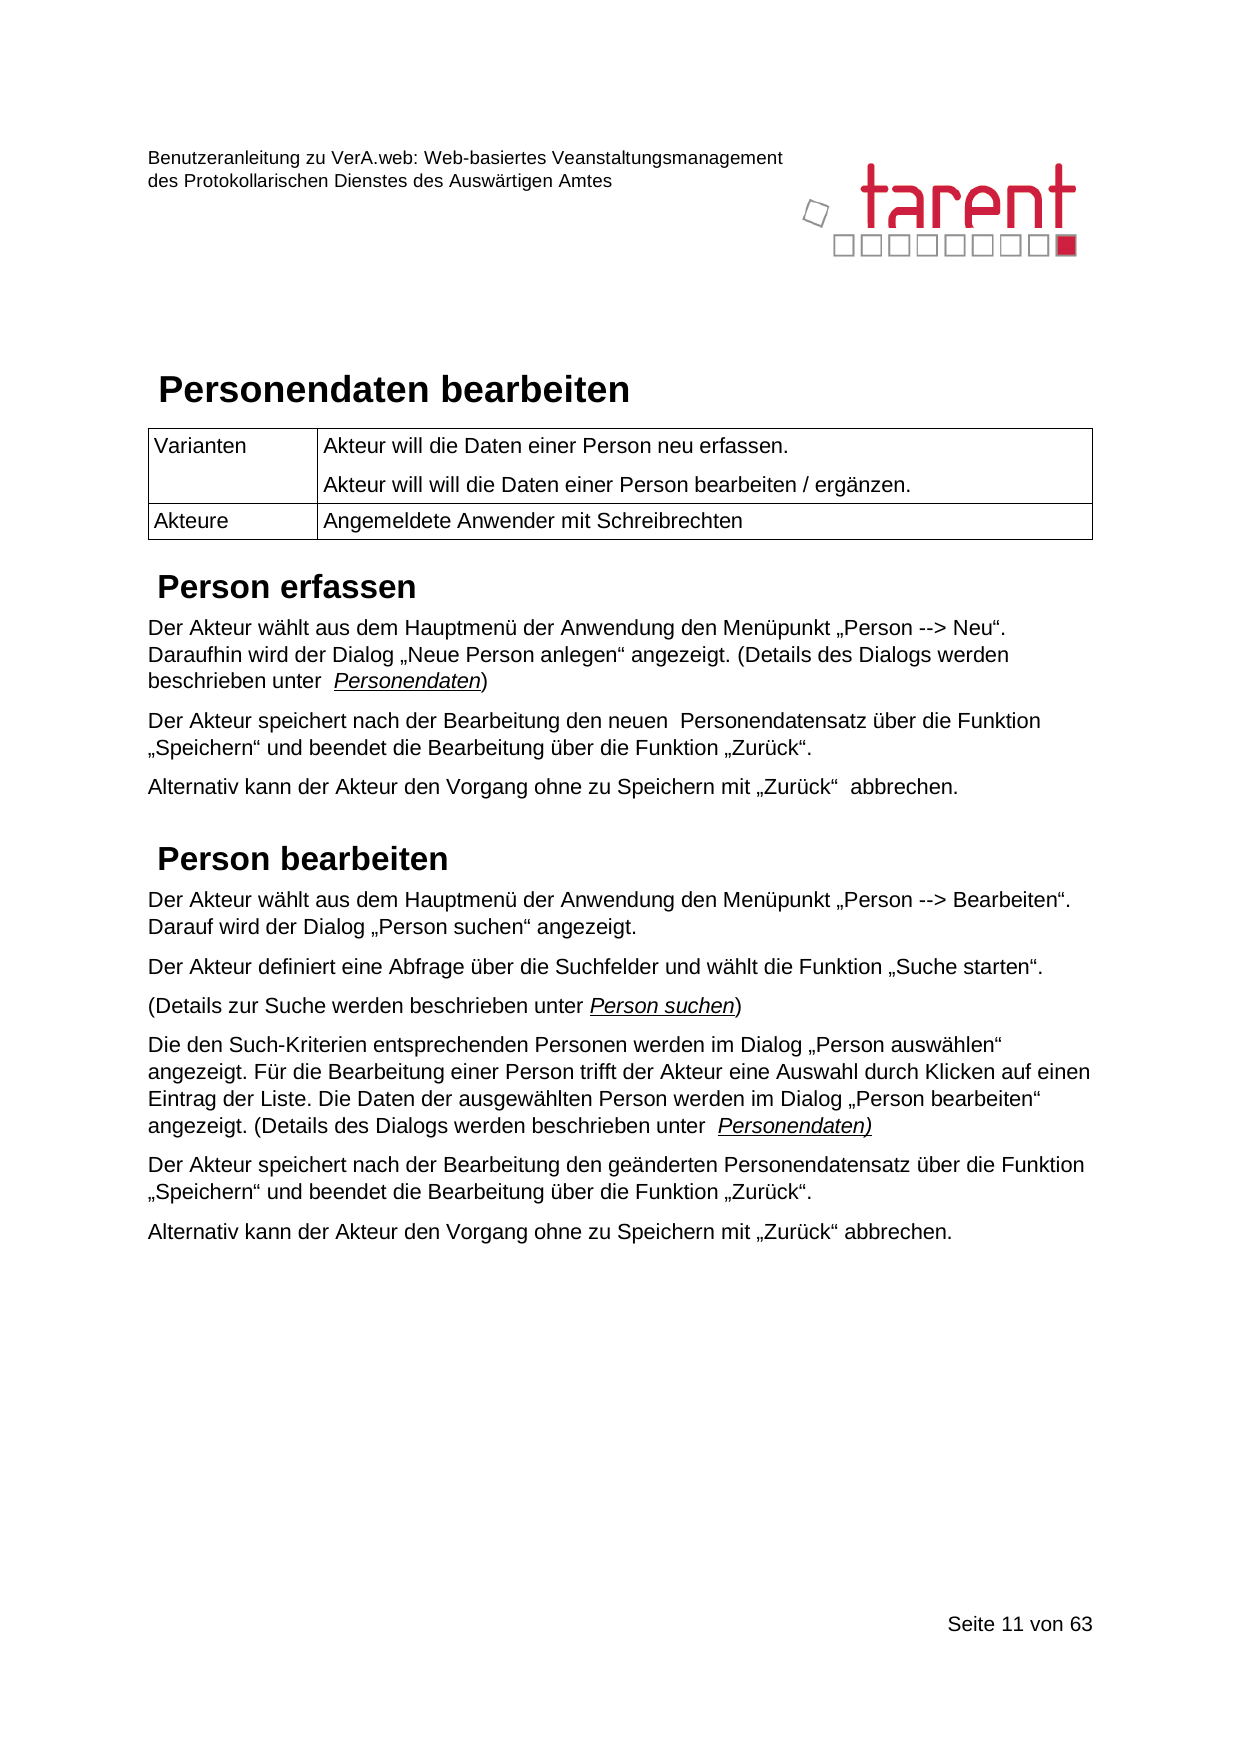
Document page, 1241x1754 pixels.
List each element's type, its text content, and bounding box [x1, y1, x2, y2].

subtitle Personendaten bearbeiten [148, 369, 1092, 411]
subtitle Person erfassen [148, 568, 1092, 605]
text Der Akteur speichert nach der Bearbeitung den geänderten Personendatensatz über die Funktion „Speichern“ und beendet die Bearbeitung über die Funktion „Zurück“. [148, 1153, 1092, 1204]
text Der Akteur definiert eine Abfrage über die Suchfelder und wählt die Funktion „Suche starten“. [148, 954, 1092, 978]
text Der Akteur wählt aus dem Hauptmenü der Anwendung den Menüpunkt „Person --> Neu“. Daraufhin wird der Dialog „Neue Person anlegen“ angezeigt. (Details des Dialogs werden beschrieben unter Personendaten) [148, 615, 1092, 693]
table_header Akteur will die Daten einer Person neu erfassen. Akteur will will die Daten einer Person bearbeiten / ergänzen. [318, 429, 1092, 503]
text (Details zur Suche werden beschrieben unter Person suchen) [148, 993, 1092, 1018]
text Alternativ kann der Akteur den Vorgang ohne zu Speichern mit „Zurück“ abbrechen. [148, 1219, 1092, 1243]
table_cell Angemeldete Anwender mit Schreibrechten [318, 504, 1092, 539]
picture [790, 151, 1091, 268]
text Alternativ kann der Akteur den Vorgang ohne zu Speichern mit „Zurück“ abbrechen. [148, 774, 1092, 799]
text Der Akteur wählt aus dem Hauptmenü der Anwendung den Menüpunkt „Person --> Bearbeiten“. Darauf wird der Dialog „Person suchen“ angezeigt. [148, 888, 1092, 939]
subtitle Person bearbeiten [148, 840, 1092, 878]
text Die den Such-Kriterien entsprechenden Personen werden im Dialog „Person auswählen“ angezeigt. Für die Bearbeitung einer Person trifft der Akteur eine Auswahl durch Klicken auf einen Eintrag der Liste. Die Daten der ausgewählten Person werden im Dialog „Person bearbeiten“ angezeigt. (Details des Dialogs werden beschrieben unter Personendaten) [148, 1033, 1092, 1138]
table_cell Akteure [149, 504, 317, 539]
table_header Varianten [149, 429, 317, 503]
text Der Akteur speichert nach der Bearbeitung den neuen Personendatensatz über die Funktion „Speichern“ und beendet die Bearbeitung über die Funktion „Zurück“. [148, 708, 1092, 760]
